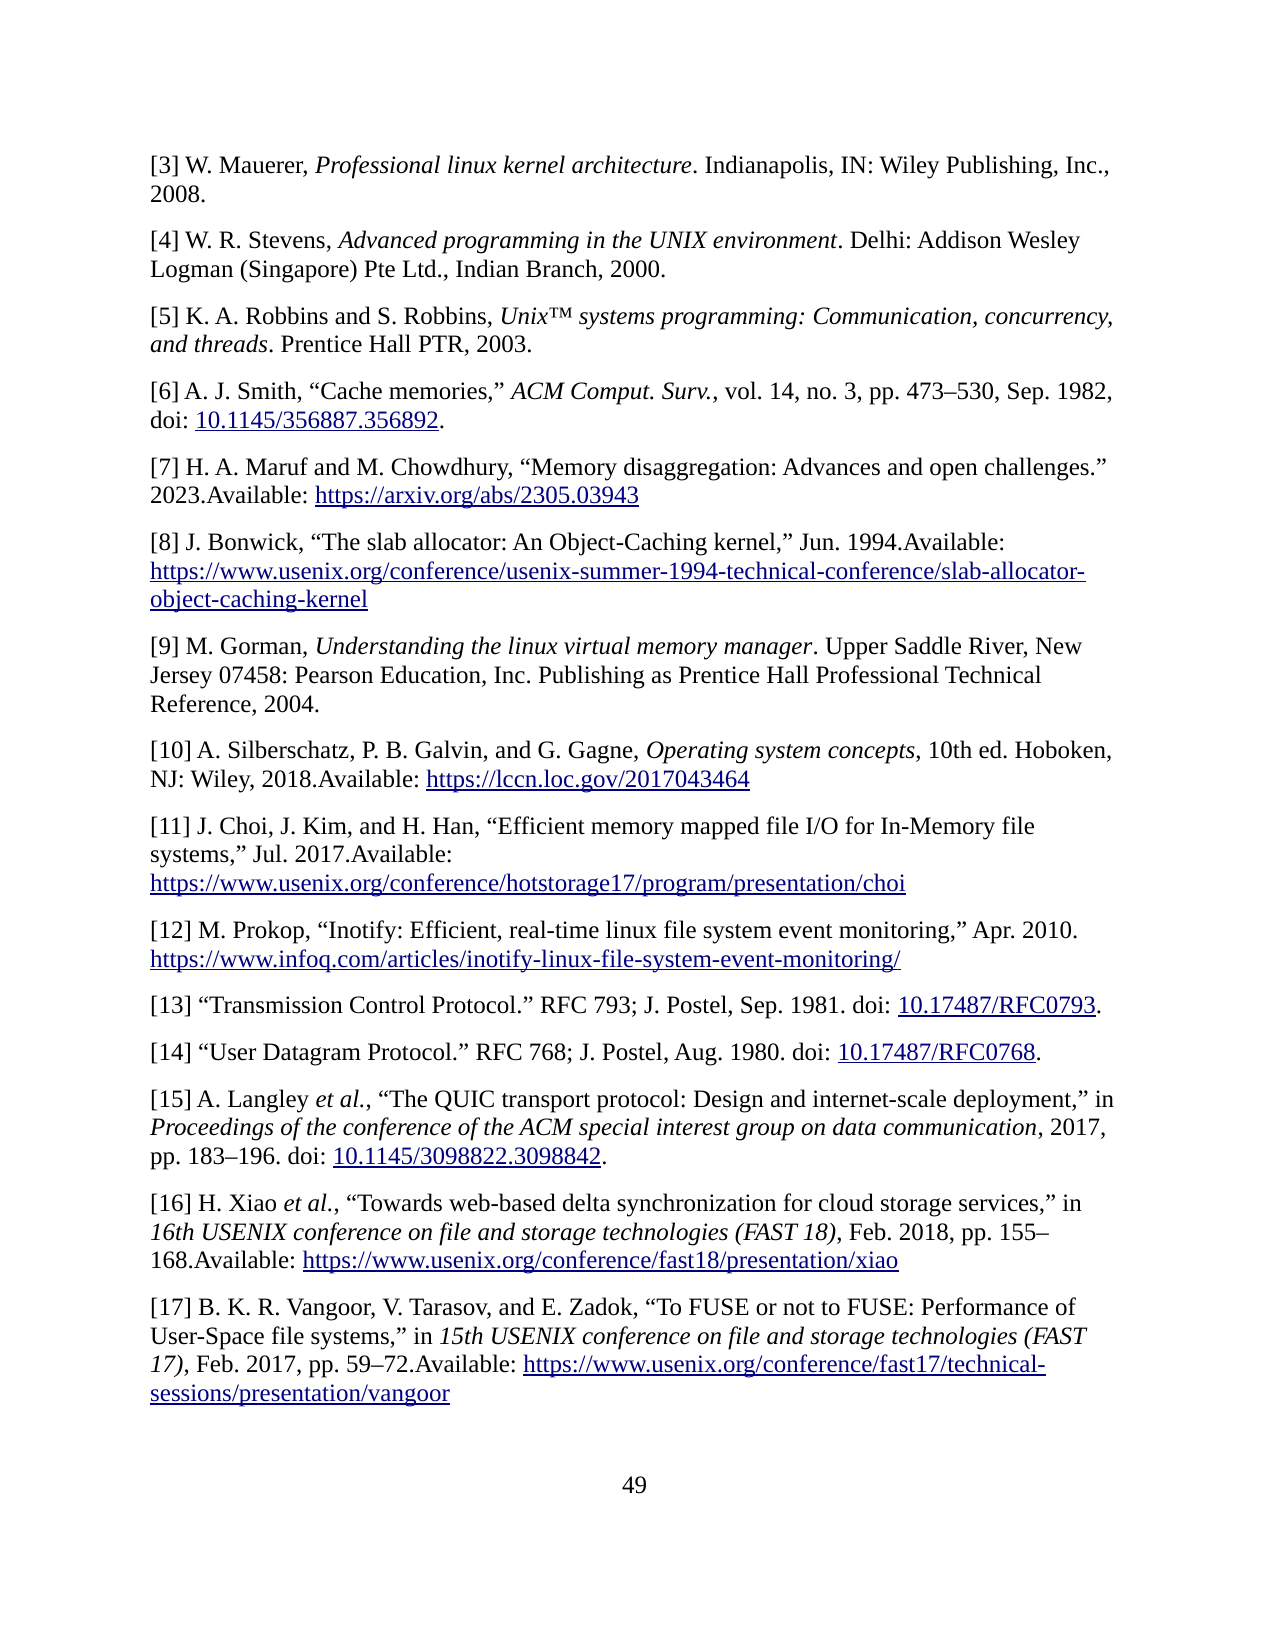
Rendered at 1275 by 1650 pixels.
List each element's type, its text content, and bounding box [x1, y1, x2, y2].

text [5] K. A. Robbins and S. Robbins, Unix™ systems programming: Communication, concurrency, and threads. Prentice Hall PTR, 2003. [150, 301, 1125, 358]
text [8] J. Bonwick, “The slab allocator: An Object-Caching kernel,” Jun. 1994.Available: https://www.usenix.org/conference/usenix-summer-1994-technical-conference/slab-allocator-object-caching-kernel [150, 527, 1125, 613]
text [3] W. Mauerer, Professional linux kernel architecture. Indianapolis, IN: Wiley Publishing, Inc., 2008. [150, 150, 1125, 207]
text [11] J. Choi, J. Kim, and H. Han, “Efficient memory mapped file I/O for In-Memory file systems,” Jul. 2017.Available: https://www.usenix.org/conference/hotstorage17/program/presentation/choi [150, 811, 1125, 897]
text [10] A. Silberschatz, P. B. Galvin, and G. Gagne, Operating system concepts, 10th ed. Hoboken, NJ: Wiley, 2018.Available: https://lccn.loc.gov/2017043464 [150, 735, 1125, 793]
text [17] B. K. R. Vangoor, V. Tarasov, and E. Zadok, “To FUSE or not to FUSE: Performance of User-Space file systems,” in 15th USENIX conference on file and storage technologies (FAST 17), Feb. 2017, pp. 59–72.Available: https://www.usenix.org/conference/fast17/technical-sessions/presentation/vangoor [150, 1292, 1125, 1407]
text [14] “User Datagram Protocol.” RFC 768; J. Postel, Aug. 1980. doi: 10.17487/RFC0768. [150, 1037, 1125, 1066]
text [13] “Transmission Control Protocol.” RFC 793; J. Postel, Sep. 1981. doi: 10.17487/RFC0793. [150, 990, 1125, 1019]
text [4] W. R. Stevens, Advanced programming in the UNIX environment. Delhi: Addison Wesley Logman (Singapore) Pte Ltd., Indian Branch, 2000. [150, 225, 1125, 283]
text [9] M. Gorman, Understanding the linux virtual memory manager. Upper Saddle River, New Jersey 07458: Pearson Education, Inc. Publishing as Prentice Hall Professional Technical Reference, 2004. [150, 631, 1125, 717]
text [6] A. J. Smith, “Cache memories,” ACM Comput. Surv., vol. 14, no. 3, pp. 473–530, Sep. 1982, doi: 10.1145/356887.356892. [150, 376, 1125, 434]
text [15] A. Langley et al., “The QUIC transport protocol: Design and internet-scale deployment,” in Proceedings of the conference of the ACM special interest group on data communication, 2017, pp. 183–196. doi: 10.1145/3098822.3098842. [150, 1084, 1125, 1170]
text [16] H. Xiao et al., “Towards web-based delta synchronization for cloud storage services,” in 16th USENIX conference on file and storage technologies (FAST 18), Feb. 2018, pp. 155–168.Available: https://www.usenix.org/conference/fast18/presentation/xiao [150, 1188, 1125, 1274]
text [7] H. A. Maruf and M. Chowdhury, “Memory disaggregation: Advances and open challenges.” 2023.Available: https://arxiv.org/abs/2305.03943 [150, 452, 1125, 509]
text [12] M. Prokop, “Inotify: Efficient, real-time linux file system event monitoring,” Apr. 2010. https://www.infoq.com/articles/inotify-linux-file-system-event-monitoring/ [150, 915, 1125, 972]
